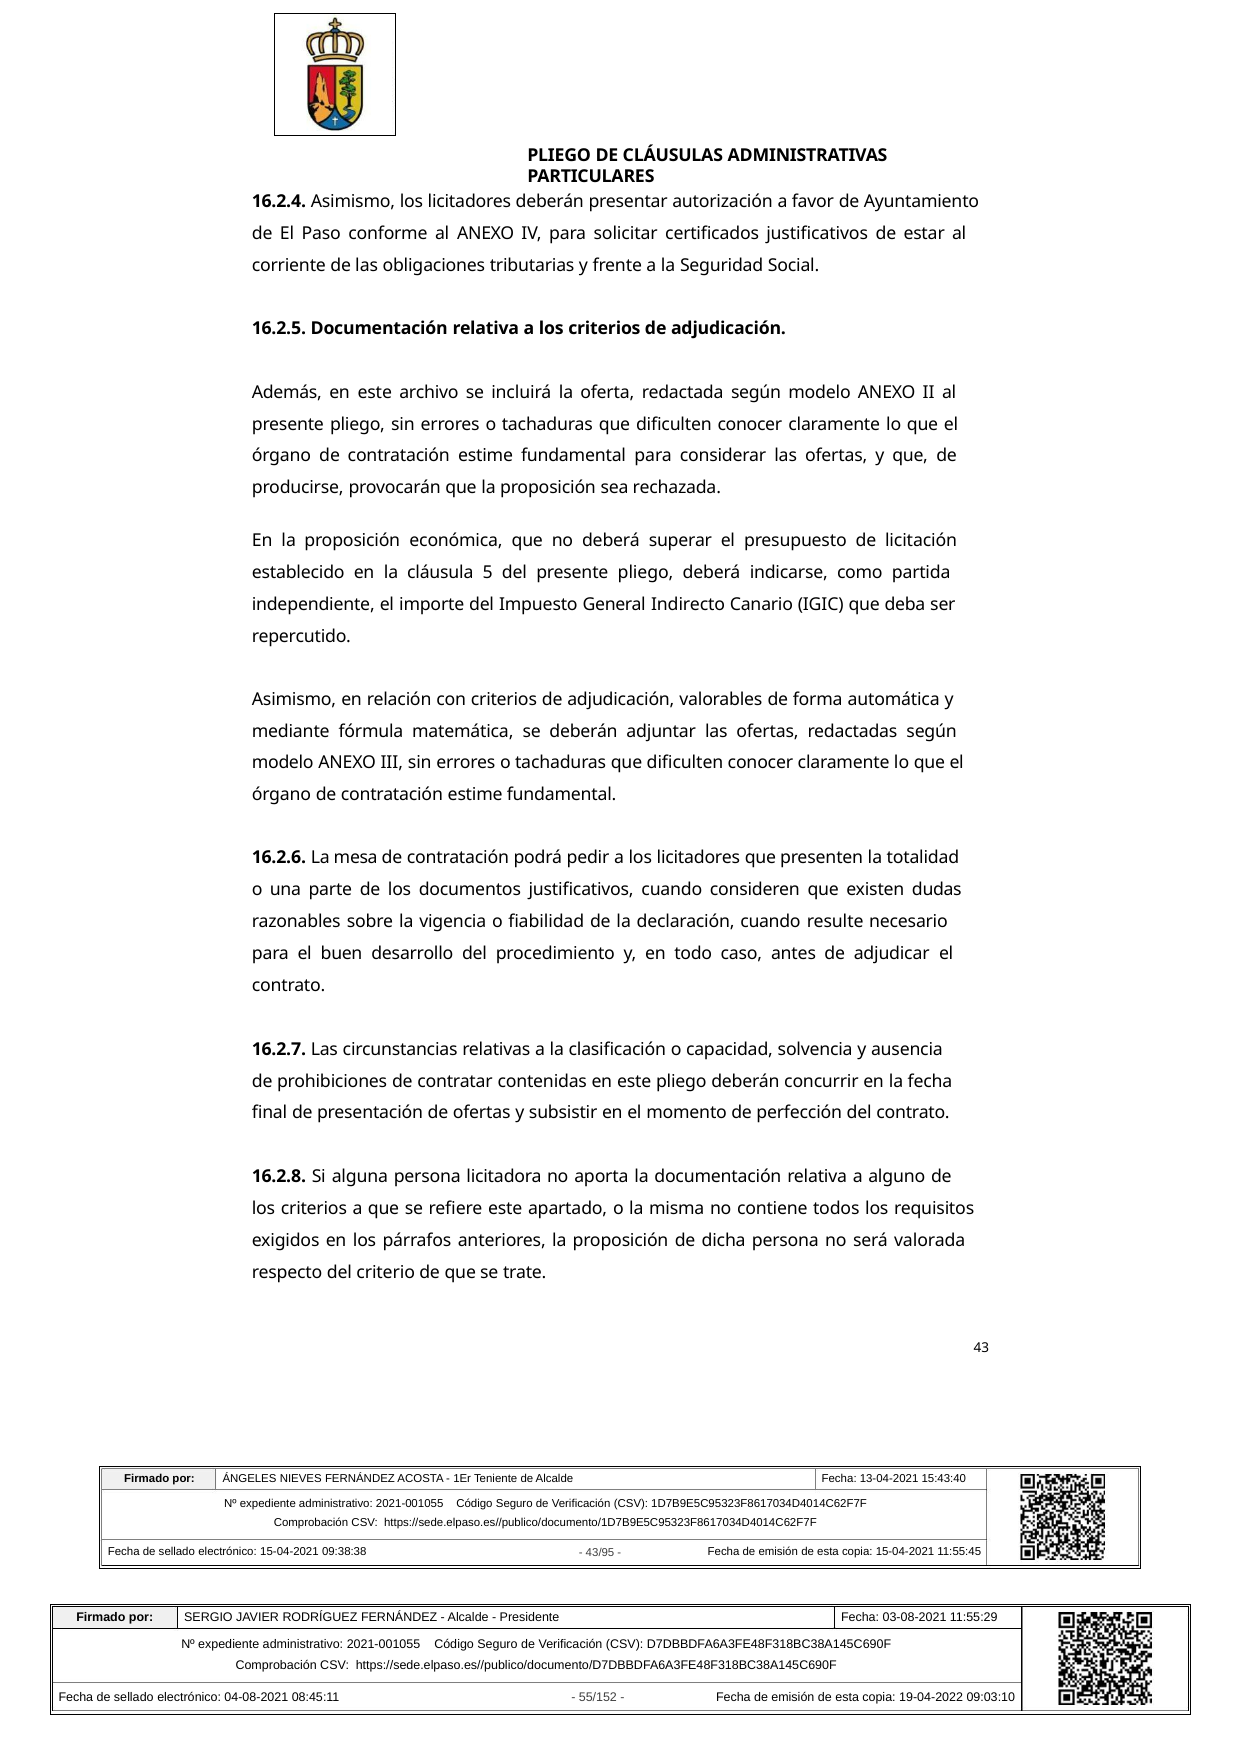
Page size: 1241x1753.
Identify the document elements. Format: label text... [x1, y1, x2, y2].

text de prohibiciones de contratar contenidas en este pliego deberán concurrir en la fecha [252, 1071, 1013, 1091]
text Fecha de emisión de esta copia: 19-04-2022 09:03:10 [716, 1690, 1040, 1704]
text - 55/152 - [571, 1691, 643, 1705]
text 6.2.4. Asimismo, los licitadores deberán presentar autorización a favor de Ayuntamiento [261, 191, 1013, 212]
text Comprobación CSV: https://sede.elpaso.es//publico/documento/D7DBBDFA6A3FE48F318BC38A145C690F [235, 1658, 918, 1672]
text Firmado por: [124, 1473, 211, 1485]
text Nº expediente administrativo: 2021-001055 Código Seguro de Verificación (CSV): 1D7B9E5C95323F8617034D4014C62F7F [224, 1498, 889, 1511]
text Firmado por: [76, 1610, 172, 1624]
text 6.2.7. Las circunstancias relativas a la clasificación o capacidad, solvencia y ausencia [261, 1038, 1013, 1059]
text exigidos en los párrafos anteriores, la proposición de dicha persona no será valorada [252, 1230, 1013, 1251]
text repercutido. [252, 626, 1013, 646]
text Nº expediente administrativo: 2021-001055 Código Seguro de Verificación (CSV): D7DBBDFA6A3FE48F318BC38A145C690F [181, 1638, 918, 1652]
text 6.2.5. Documentación relativa a los criterios de adjudicación. [261, 318, 802, 338]
text 6.2.6. La mesa de contratación podrá pedir a los licitadores que presenten la totalidad [261, 847, 1014, 868]
text 6.2.8. Si alguna persona licitadora no aporta la documentación relativa a alguno de [261, 1166, 1012, 1187]
picture [51, 1605, 1190, 1714]
text contrato. [252, 975, 1014, 995]
text establecido en la cláusula 5 del presente pliego, deberá indicarse, como partida [252, 562, 1013, 582]
text órgano de contratación estime fundamental. [252, 784, 1013, 805]
text razonables sobre la vigencia o fiabilidad de la declaración, cuando resulte necesario [252, 911, 1014, 932]
text PLIEGO DE CLÁUSULAS ADMINISTRATIVAS PARTICULARES [527, 145, 1013, 187]
text Fecha de sellado electrónico: 15-04-2021 09:38:38 [108, 1546, 390, 1558]
text 1 [252, 1038, 261, 1059]
text o una parte de los documentos justificativos, cuando consideren que existen dudas [252, 879, 1014, 900]
text Fecha: 13-04-2021 15:43:40 [821, 1473, 987, 1485]
text Además, en este archivo se incluirá la oferta, redactada según modelo ANEXO II al [252, 382, 1013, 402]
text para el buen desarrollo del procedimiento y, en todo caso, antes de adjudicar el [252, 943, 1014, 964]
text 1 [252, 1166, 261, 1187]
text de El Paso conforme al ANEXO IV, para solicitar certificados justificativos de estar al [252, 223, 1013, 244]
text mediante fórmula matemática, se deberán adjuntar las ofertas, redactadas según [252, 721, 1013, 741]
text los criterios a que se refiere este apartado, o la misma no contiene todos los requisitos [252, 1198, 1013, 1219]
text ÁNGELES NIEVES FERNÁNDEZ ACOSTA - 1Er Teniente de Alcalde [222, 1473, 601, 1485]
text órgano de contratación estime fundamental para considerar las ofertas, y que, de [252, 445, 1013, 466]
text Fecha de emisión de esta copia: 15-04-2021 11:55:45 [707, 1546, 1006, 1558]
text 1 [252, 191, 261, 212]
text Comprobación CSV: https://sede.elpaso.es//publico/documento/1D7B9E5C95323F8617034D4014C62F7F [273, 1517, 889, 1529]
text Fecha de sellado electrónico: 04-08-2021 08:45:11 [58, 1690, 365, 1704]
text 1 [252, 318, 261, 338]
text independiente, el importe del Impuesto General Indirecto Canario (IGIC) que deba ser [252, 594, 1013, 614]
text Asimismo, en relación con criterios de adjudicación, valorables de forma automática y [252, 689, 1013, 709]
text SERGIO JAVIER RODRÍGUEZ FERNÁNDEZ - Alcalde - Presidente [184, 1610, 586, 1624]
text modelo ANEXO III, sin errores o tachaduras que dificulten conocer claramente lo que el [252, 752, 1013, 773]
text respecto del criterio de que se trate. [252, 1262, 1013, 1282]
text final de presentación de ofertas y subsistir en el momento de perfección del contrato. [252, 1102, 1013, 1123]
picture [275, 14, 395, 135]
text corriente de las obligaciones tributarias y frente a la Seguridad Social. [252, 255, 1013, 275]
text producirse, provocarán que la proposición sea rechazada. [252, 477, 1013, 498]
text Fecha: 03-08-2021 11:55:29 [841, 1610, 1022, 1624]
picture [100, 1467, 1140, 1568]
text 1 [252, 847, 261, 868]
text En la proposición económica, que no deberá superar el presupuesto de licitación [252, 530, 1013, 551]
text 43 [973, 1339, 1009, 1356]
text - 43/95 - [578, 1546, 638, 1559]
text presente pliego, sin errores o tachaduras que dificulten conocer claramente lo que el [252, 413, 1013, 434]
